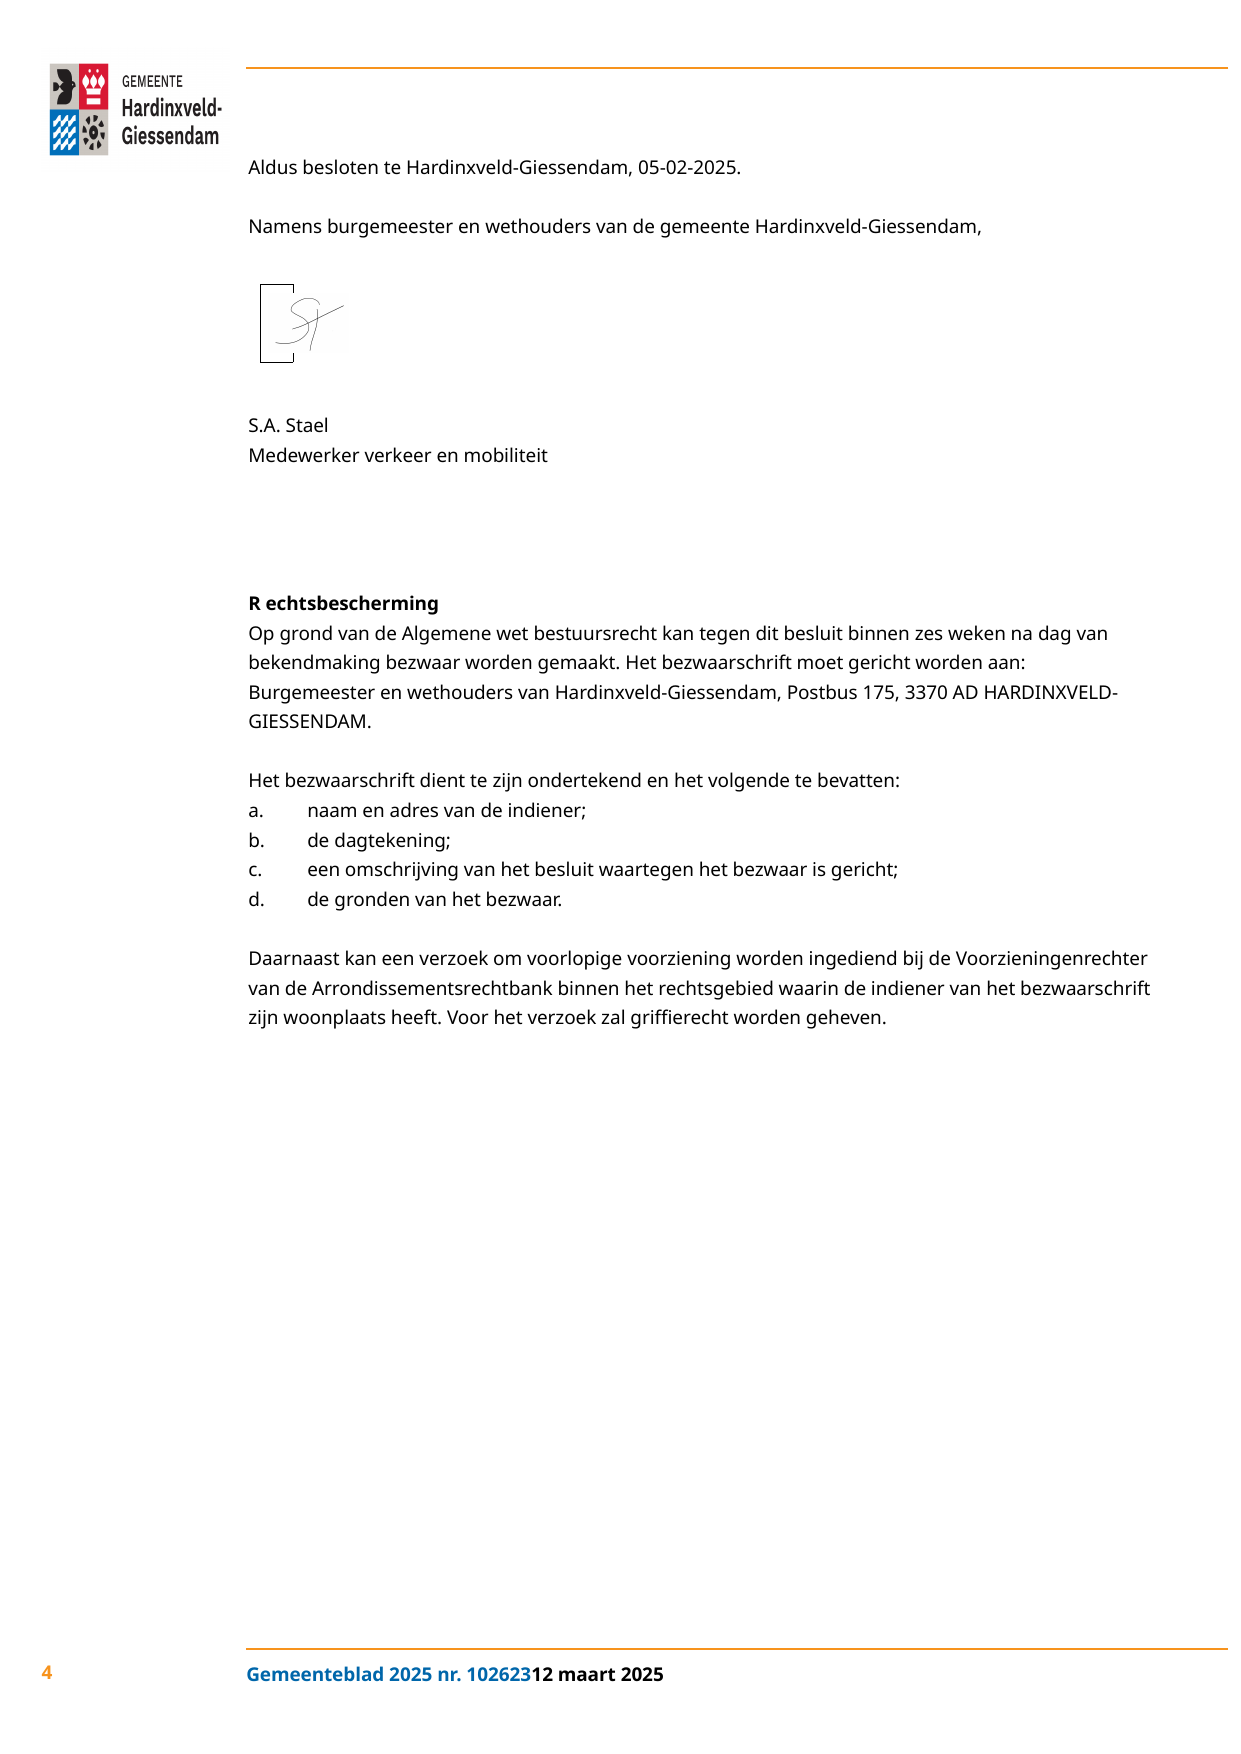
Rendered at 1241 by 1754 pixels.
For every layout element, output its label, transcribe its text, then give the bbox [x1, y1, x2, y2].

text Medewerker verkeer en mobiliteit [248, 442, 1152, 468]
text Daarnaast kan een verzoek om voorlopige voorziening worden ingediend bij de Voorzieningenrechter van de Arrondissementsrechtbank binnen het rechtsgebied waarin de indiener van het bezwaarschrift zijn woonplaats heeft. Voor het verzoek zal griffierecht worden geheven. [248, 945, 1152, 1030]
picture [41, 47, 231, 172]
list naam en adres van de indiener; [248, 797, 1152, 823]
list de gronden van het bezwaar. [248, 886, 1152, 912]
list de dagtekening; [248, 827, 1152, 853]
list een omschrijving van het besluit waartegen het bezwaar is gericht; [248, 856, 1152, 882]
text Aldus besloten te Hardinxveld-Giessendam, 05-02-2025. [248, 154, 1152, 180]
picture [268, 293, 349, 353]
text Op grond van de Algemene wet bestuursrecht kan tegen dit besluit binnen zes weken na dag van bekendmaking bezwaar worden gemaakt. Het bezwaarschrift moet gericht worden aan: Burgemeester en wethouders van Hardinxveld-Giessendam, Postbus 175, 3370 AD HARDINXVELD-GIESSENDAM. [248, 620, 1152, 734]
text R echtsbescherming [248, 590, 1152, 616]
text Namens burgemeester en wethouders van de gemeente Hardinxveld-Giessendam, [248, 213, 1152, 239]
text Het bezwaarschrift dient te zijn ondertekend en het volgende te bevatten: [248, 768, 1152, 793]
text S.A. Stael [248, 413, 1152, 438]
